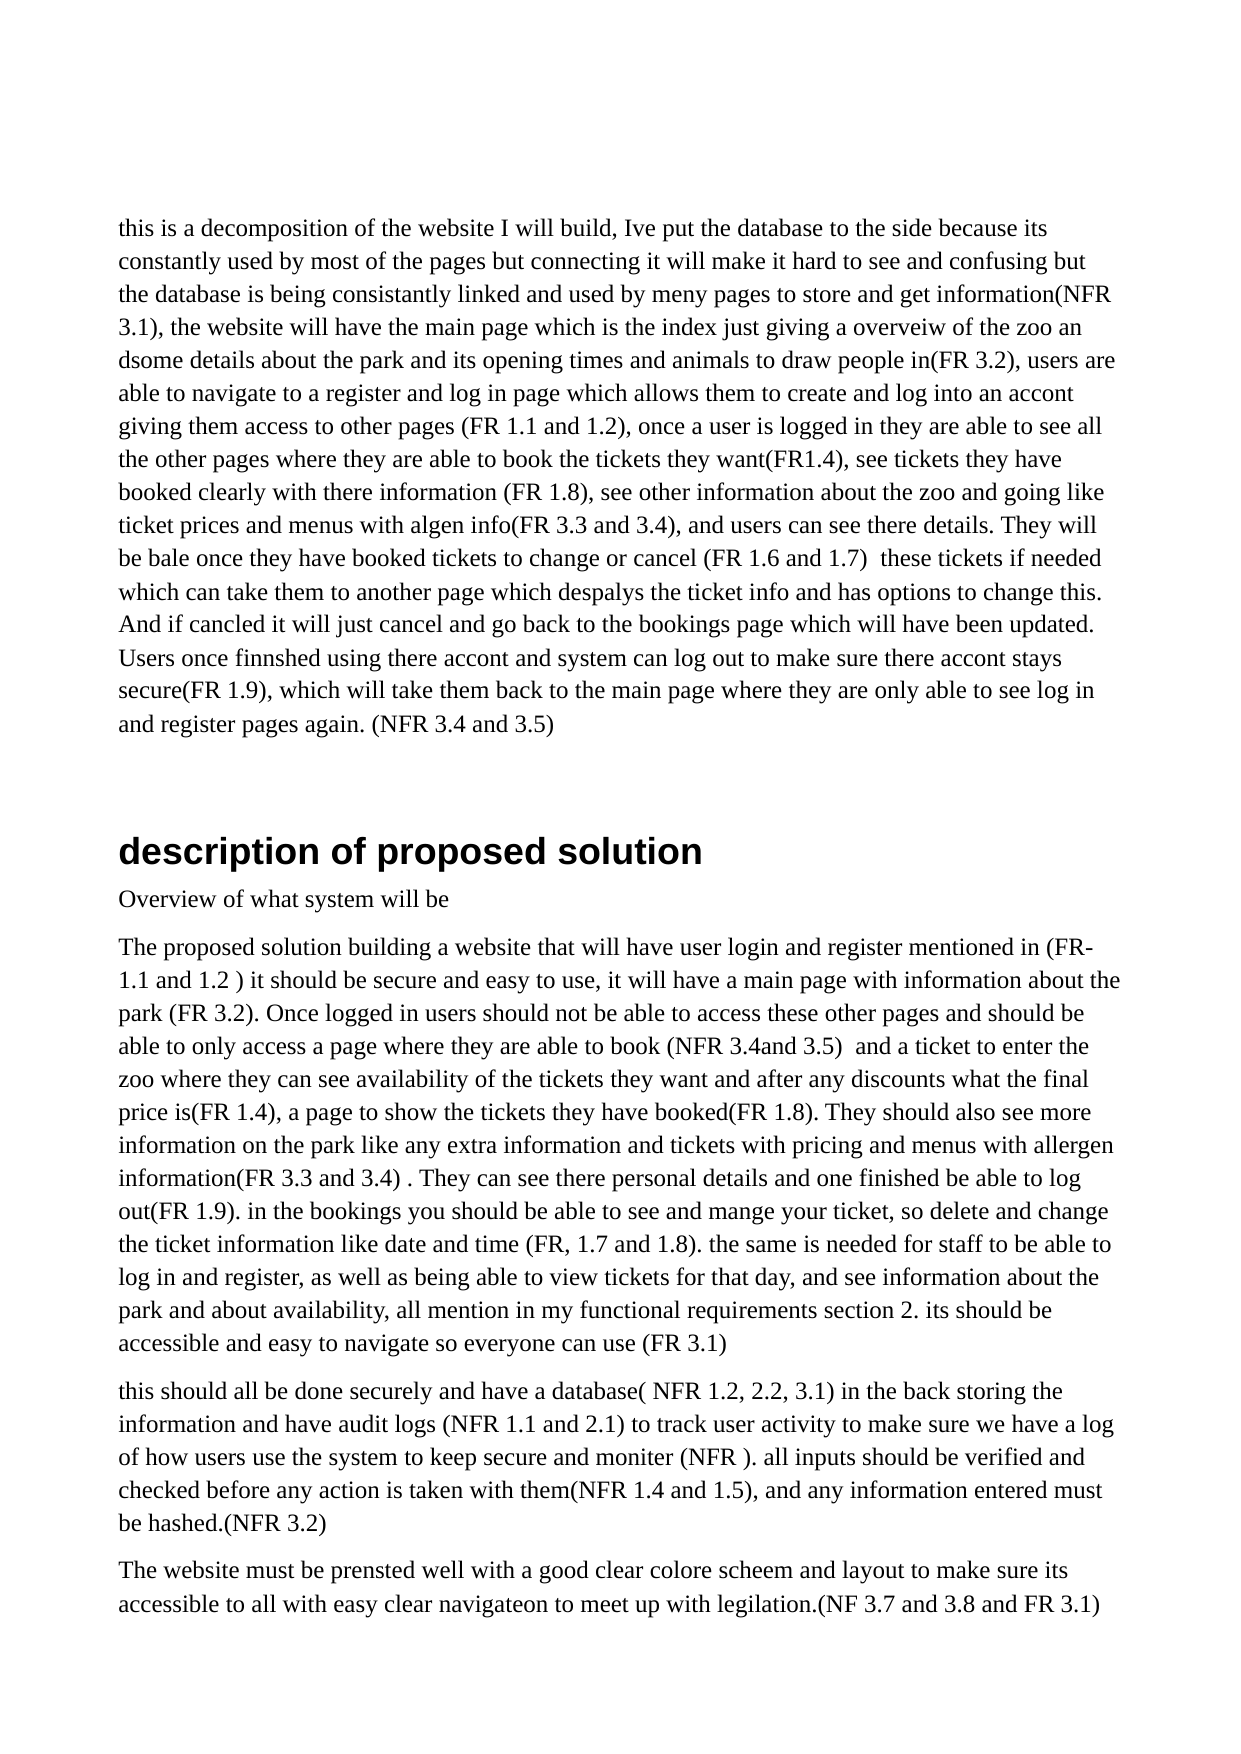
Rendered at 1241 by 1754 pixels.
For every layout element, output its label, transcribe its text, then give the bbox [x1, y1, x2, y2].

text Overview of what system will be [118, 884, 1122, 913]
subtitle description of proposed solution [118, 829, 1122, 872]
text this is a decomposition of the website I will build, Ive put the database to the side because its constantly used by most of the pages but connecting it will make it hard to see and confusing but the database is being consistantly linked and used by meny pages to store and get information(NFR 3.1), the website will have the main page which is the index just giving a overveiw of the zoo an dsome details about the park and its opening times and animals to draw people in(FR 3.2), users are able to navigate to a register and log in page which allows them to create and log into an accont giving them access to other pages (FR 1.1 and 1.2), once a user is logged in they are able to see all the other pages where they are able to book the tickets they want(FR1.4), see tickets they have booked clearly with there information (FR 1.8), see other information about the zoo and going like ticket prices and menus with algen info(FR 3.3 and 3.4), and users can see there details. They will be bale once they have booked tickets to change or cancel (FR 1.6 and 1.7) these tickets if needed which can take them to another page which despalys the ticket info and has options to change this. And if cancled it will just cancel and go back to the bookings page which will have been updated. Users once finnshed using there accont and system can log out to make sure there accont stays secure(FR 1.9), which will take them back to the main page where they are only able to see log in and register pages again. (NFR 3.4 and 3.5) [118, 213, 1122, 737]
text this should all be done securely and have a database( NFR 1.2, 2.2, 3.1) in the back storing the information and have audit logs (NFR 1.1 and 2.1) to track user activity to make sure we have a log of how users use the system to keep secure and moniter (NFR ). all inputs should be verified and checked before any action is taken with them(NFR 1.4 and 1.5), and any information entered must be hashed.(NFR 3.2) [118, 1376, 1122, 1537]
text The proposed solution building a website that will have user login and register mentioned in (FR-1.1 and 1.2 ) it should be secure and easy to use, it will have a main page with information about the park (FR 3.2). Once logged in users should not be able to access these other pages and should be able to only access a page where they are able to book (NFR 3.4and 3.5) and a ticket to enter the zoo where they can see availability of the tickets they want and after any discounts what the final price is(FR 1.4), a page to show the tickets they have booked(FR 1.8). They should also see more information on the park like any extra information and tickets with pricing and menus with allergen information(FR 3.3 and 3.4) . They can see there personal details and one finished be able to log out(FR 1.9). in the bookings you should be able to see and mange your ticket, so delete and change the ticket information like date and time (FR, 1.7 and 1.8). the same is needed for staff to be able to log in and register, as well as being able to view tickets for that day, and see information about the park and about availability, all mention in my functional requirements section 2. its should be accessible and easy to navigate so everyone can use (FR 3.1) [118, 932, 1122, 1357]
text The website must be prensted well with a good clear colore scheem and layout to make sure its accessible to all with easy clear navigateon to meet up with legilation.(NF 3.7 and 3.8 and FR 3.1) [118, 1556, 1122, 1617]
